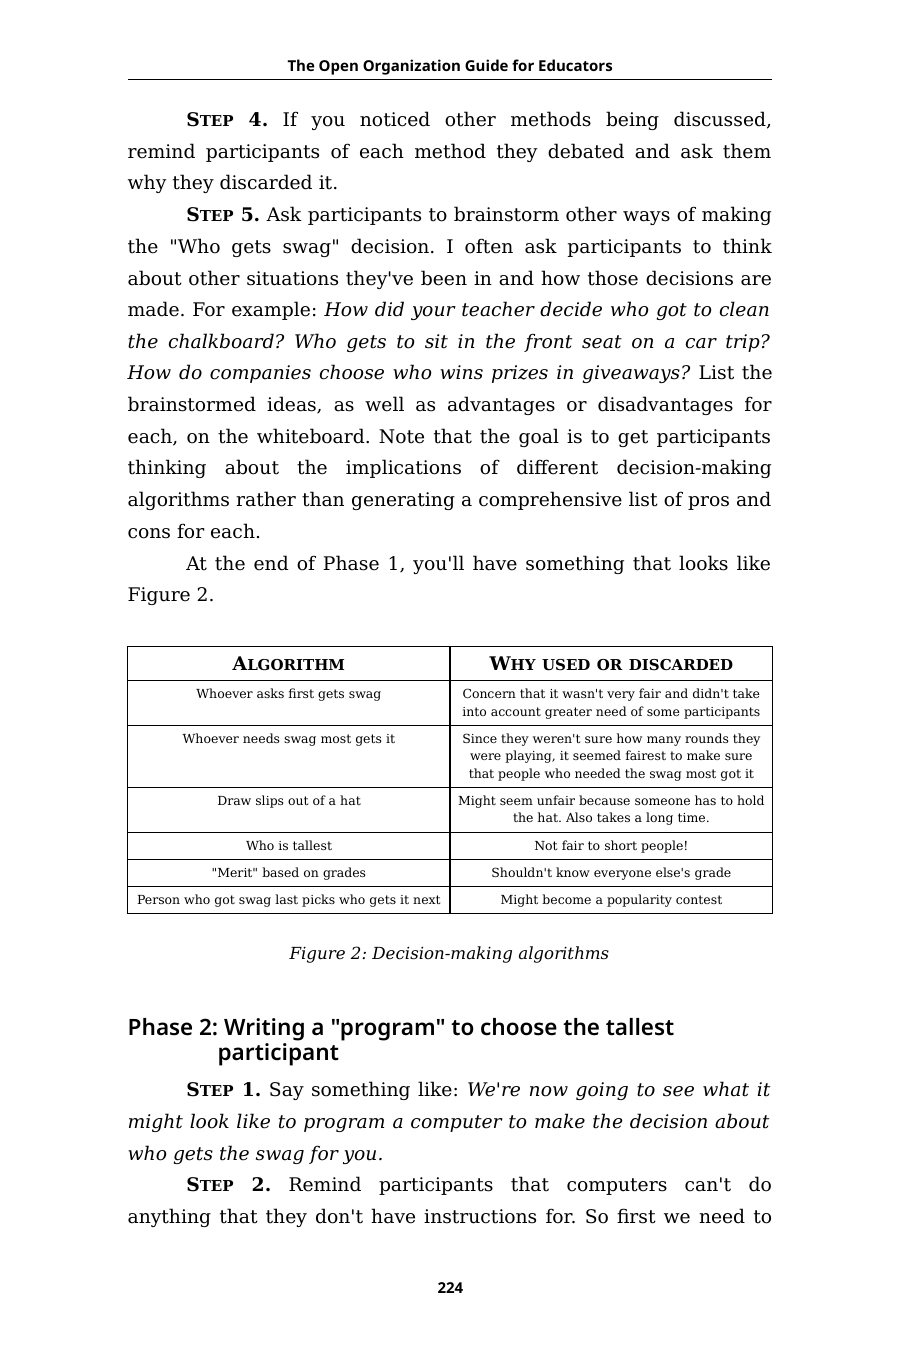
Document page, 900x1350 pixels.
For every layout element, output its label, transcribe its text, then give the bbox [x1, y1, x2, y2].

text At the end of Phase 1, you'll have something that looks like Figure 2. [127, 552, 772, 606]
subtitle Phase 2: Writing a "program" to choose the tallest participant [127, 1014, 772, 1066]
text Step 4. If you noticed other methods being discussed, remind participants of each method they debated and ask them why they discarded it. [127, 109, 772, 194]
table_cell Whoever needs swag most gets it [128, 726, 449, 787]
table_cell Shouldn't know everyone else's grade [451, 860, 772, 886]
table_cell Might become a popularity contest [451, 887, 772, 913]
table_cell Might seem unfair because someone has to hold the hat. Also takes a long time. [451, 788, 772, 832]
text Step 5. Ask participants to brainstorm other ways of making the "Who gets swag" decision. I often ask participants to think about other situations they've been in and how those decisions are made. For example: How did your teacher decide who got to clean the chalkboard? Who gets to sit in the front seat on a car trip? How do companies choose who wins prizes in giveaways? List the brainstormed ideas, as well as advantages or disadvantages for each, on the whiteboard. Note that the goal is to get participants thinking about the implications of different decision-making algorithms rather than generating a comprehensive list of pros and cons for each. [127, 204, 772, 543]
table_cell Whoever asks first gets swag [128, 681, 449, 725]
table_cell Who is tallest [128, 833, 449, 859]
table_cell Concern that it wasn't very fair and didn't take into account greater need of some participants [451, 681, 772, 725]
table_header Why used or discarded [451, 647, 772, 680]
table_cell "Merit" based on grades [128, 860, 449, 886]
table_cell Not fair to short people! [451, 833, 772, 859]
text Figure 2: Decision-making algorithms [127, 944, 772, 963]
table_header Algorithm [128, 647, 449, 680]
text Step 1. Say something like: We're now going to see what it might look like to program a computer to make the decision about who gets the swag for you. [127, 1079, 772, 1164]
table_cell Draw slips out of a hat [128, 788, 449, 832]
table_cell Since they weren't sure how many rounds they were playing, it seemed fairest to make sure that people who needed the swag most got it [451, 726, 772, 787]
table_cell Person who got swag last picks who gets it next [128, 887, 449, 913]
text Step 2. Remind participants that computers can't do anything that they don't have instructions for. So first we need to [127, 1174, 772, 1228]
